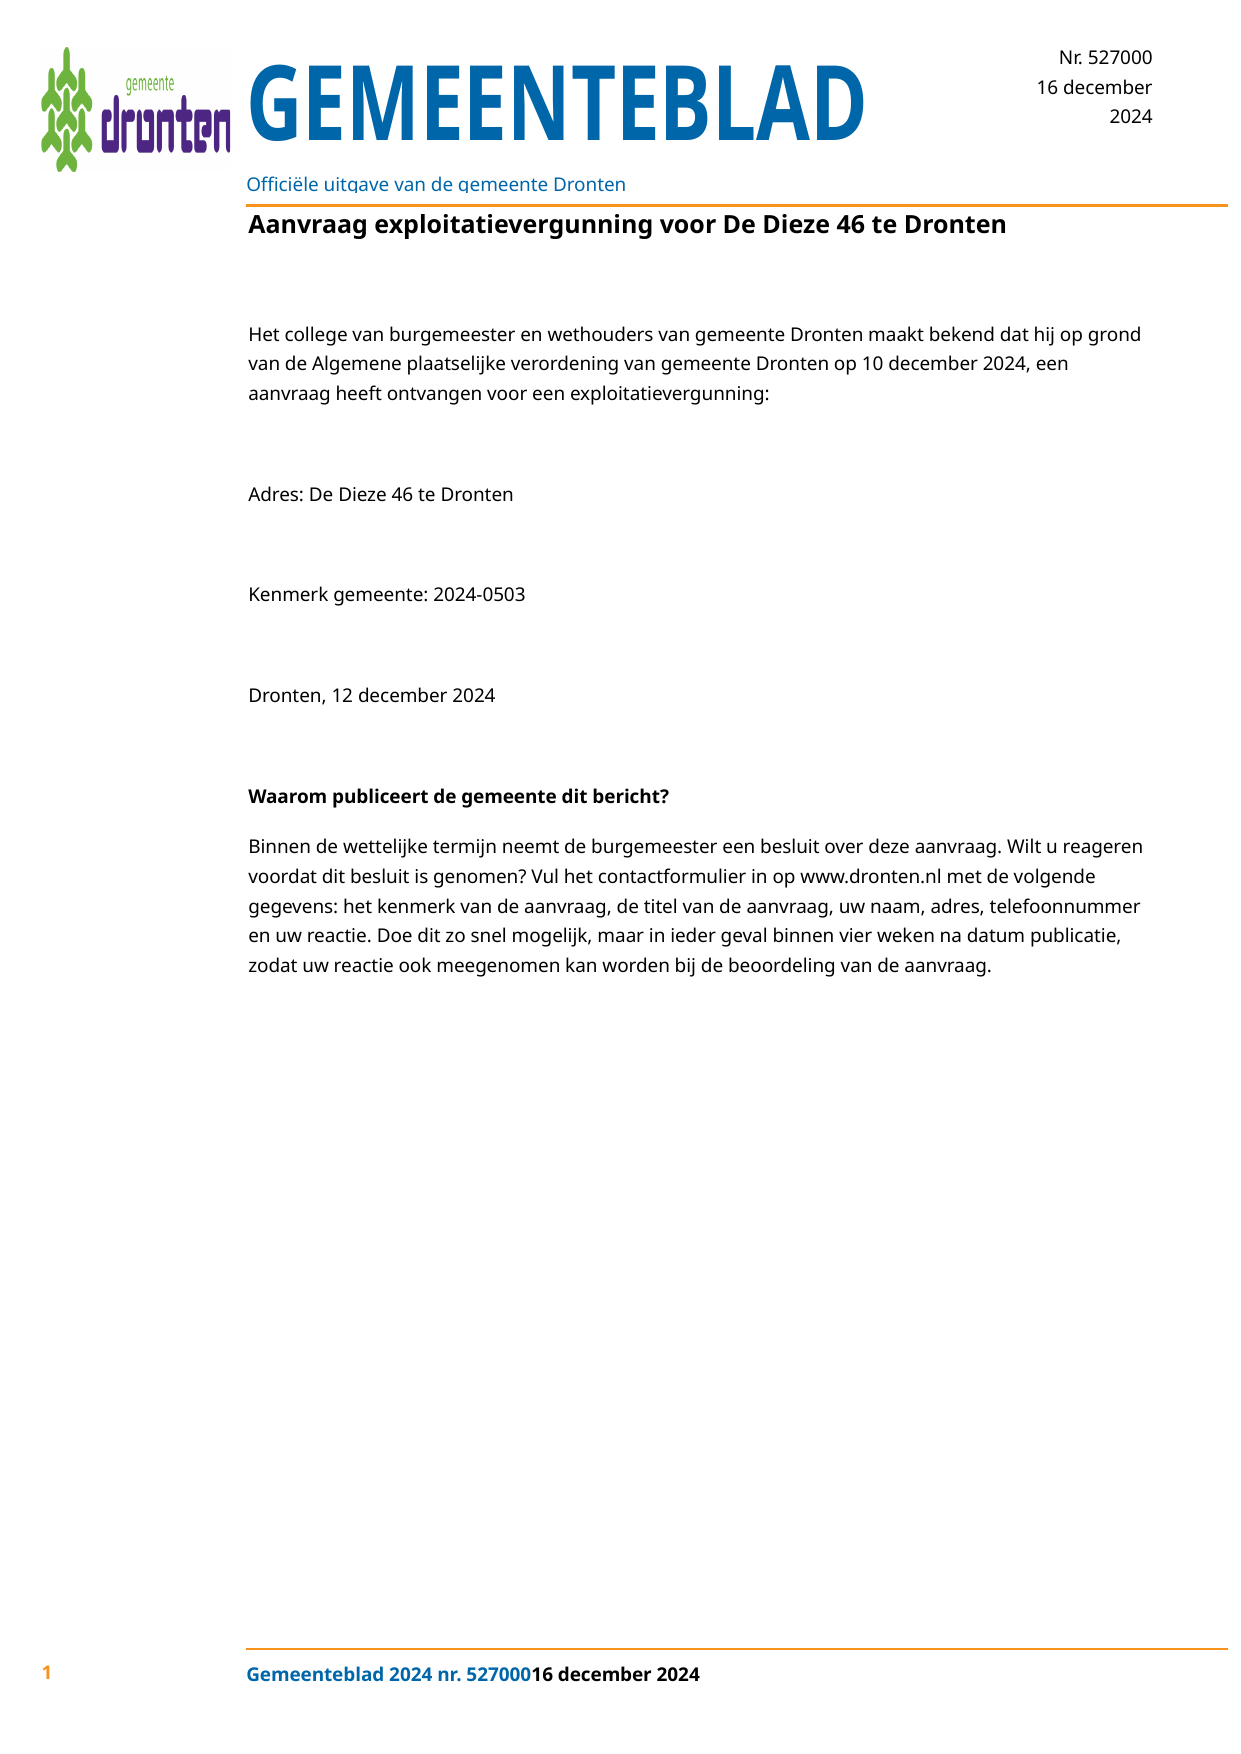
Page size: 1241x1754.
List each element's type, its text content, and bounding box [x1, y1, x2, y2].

text Waarom publiceert de gemeente dit bericht? [248, 783, 1152, 809]
text Het college van burgemeester en wethouders van gemeente Dronten maakt bekend dat hij op grond van de Algemene plaatselijke verordening van gemeente Dronten op 10 december 2024, een aanvraag heeft ontvangen voor een exploitatievergunning: [248, 321, 1152, 406]
text Adres: De Dieze 46 te Dronten [248, 481, 1152, 506]
text Dronten, 12 december 2024 [248, 682, 1152, 708]
picture [41, 47, 231, 172]
text Binnen de wettelijke termijn neemt de burgemeester een besluit over deze aanvraag. Wilt u reageren voordat dit besluit is genomen? Vul het contactformulier in op www.dronten.nl met de volgende gegevens: het kenmerk van de aanvraag, de titel van de aanvraag, uw naam, adres, telefoonnummer en uw reactie. Doe dit zo snel mogelijk, maar in ieder geval binnen vier weken na datum publicatie, zodat uw reactie ook meegenomen kan worden bij de beoordeling van de aanvraag. [248, 834, 1152, 978]
text Kenmerk gemeente: 2024-0503 [248, 582, 1152, 607]
text Aanvraag exploitatievergunning voor De Dieze 46 te Dronten [248, 207, 1152, 241]
